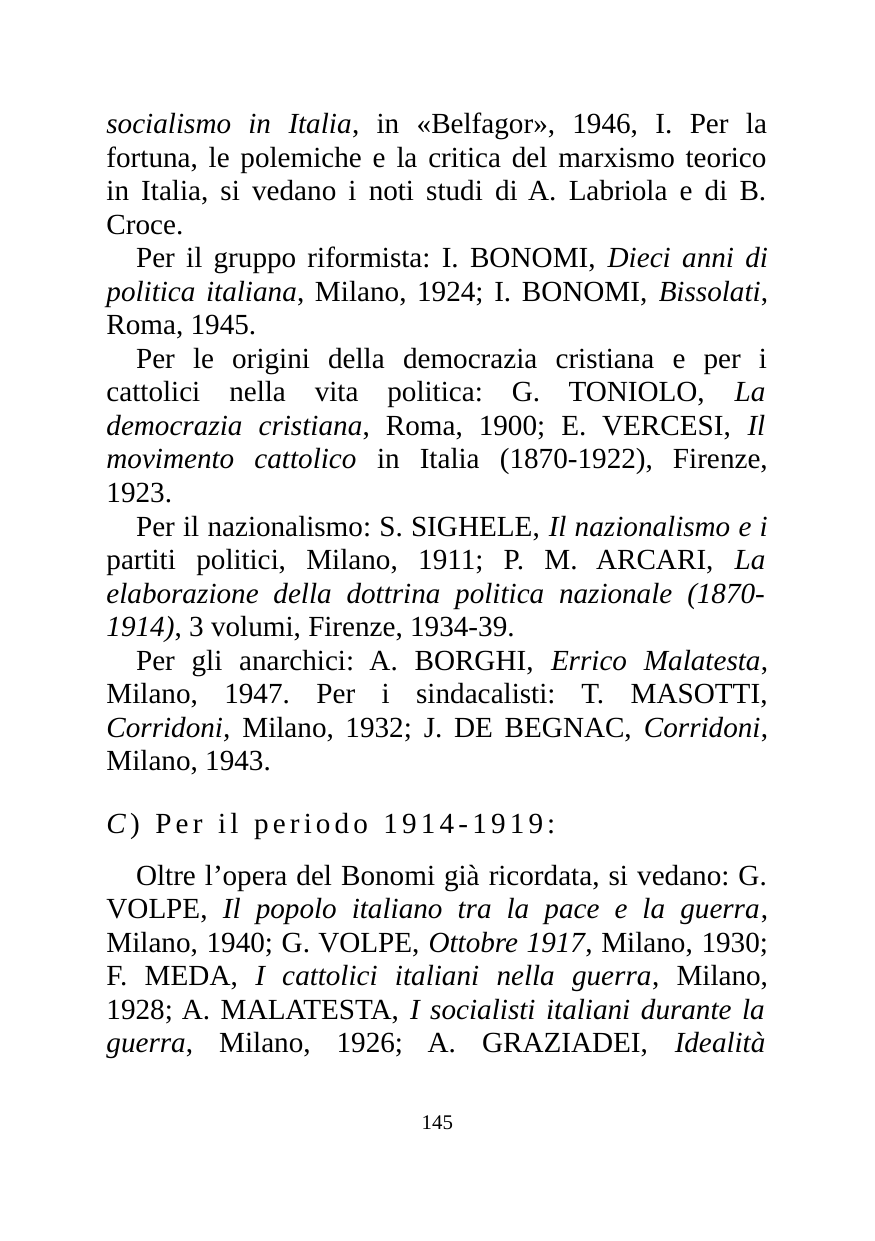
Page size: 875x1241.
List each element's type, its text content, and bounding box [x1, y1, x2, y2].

text Per gli anarchici: A. BORGHI, Errico Malatesta, Milano, 1947. Per i sindacalisti: T. MASOTTI, Corridoni, Milano, 1932; J. DE BEGNAC, Corridoni, Milano, 1943. [106, 643, 768, 777]
text Per il nazionalismo: S. SIGHELE, Il nazionalismo e i partiti politici, Milano, 1911; P. M. ARCARI, La elaborazione della dottrina politica nazionale (1870-1914), 3 volumi, Firenze, 1934-39. [106, 509, 768, 643]
text Per il gruppo riformista: I. BONOMI, Dieci anni di politica italiana, Milano, 1924; I. BONOMI, Bissolati, Roma, 1945. [106, 240, 768, 341]
text C) Per il periodo 1914-1919: [106, 807, 768, 840]
text socialismo in Italia, in «Belfagor», 1946, I. Per la fortuna, le polemiche e la critica del marxismo teorico in Italia, si vedano i noti studi di A. Labriola e di B. Croce. [106, 106, 768, 240]
text Per le origini della democrazia cristiana e per i cattolici nella vita politica: G. TONIOLO, La democrazia cristiana, Roma, 1900; E. VERCESI, Il movimento cattolico in Italia (1870-1922), Firenze, 1923. [106, 341, 768, 509]
text Oltre l’opera del Bonomi già ricordata, si vedano: G. VOLPE, Il popolo italiano tra la pace e la guerra, Milano, 1940; G. VOLPE, Ottobre 1917, Milano, 1930; F. MEDA, I cattolici italiani nella guerra, Milano, 1928; A. MALATESTA, I socialisti italiani durante la guerra, Milano, 1926; A. GRAZIADEI, Idealità [106, 858, 768, 1059]
